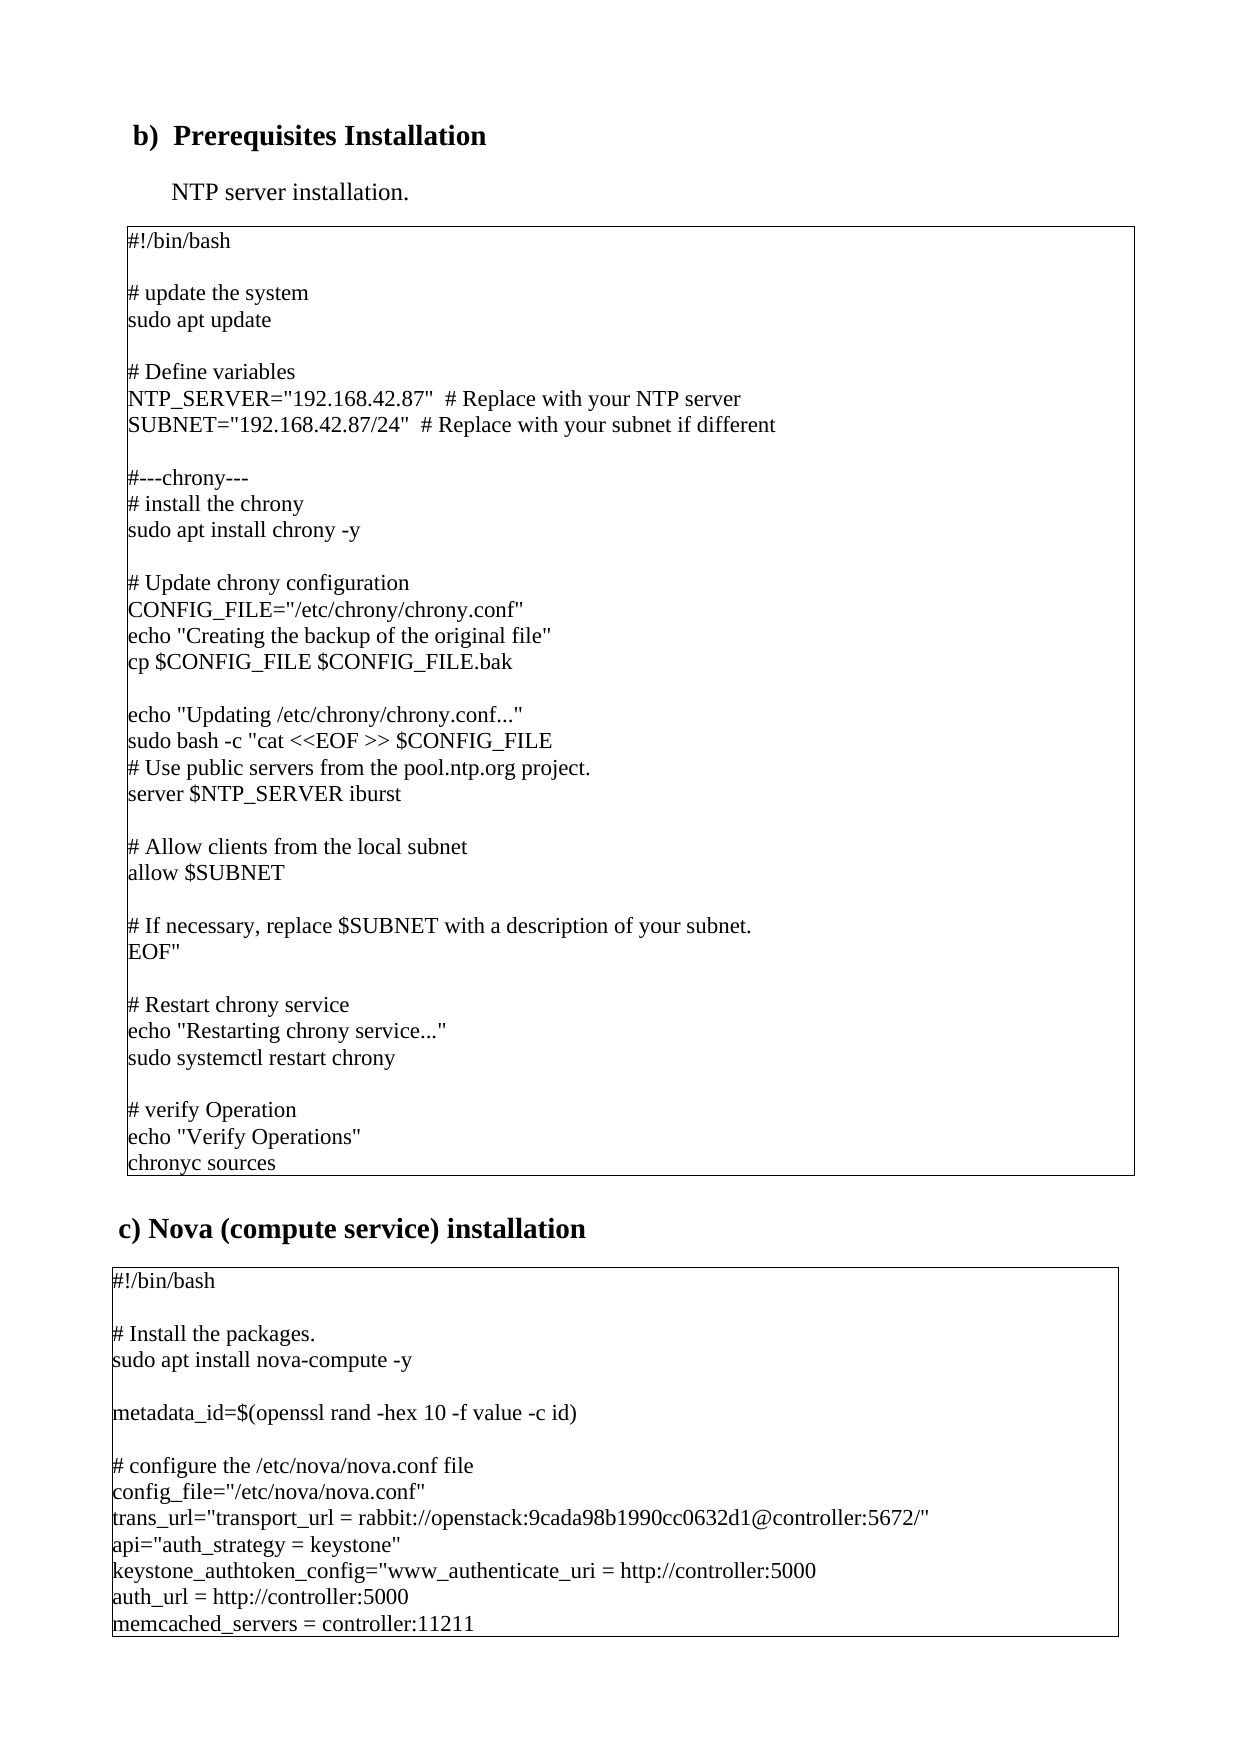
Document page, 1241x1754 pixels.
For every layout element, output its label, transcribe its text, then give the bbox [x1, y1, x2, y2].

text c) Nova (compute service) installation [118, 1211, 1122, 1244]
list b) Prerequisites Installation [118, 118, 1122, 152]
list NTP server installation. [171, 177, 1122, 206]
